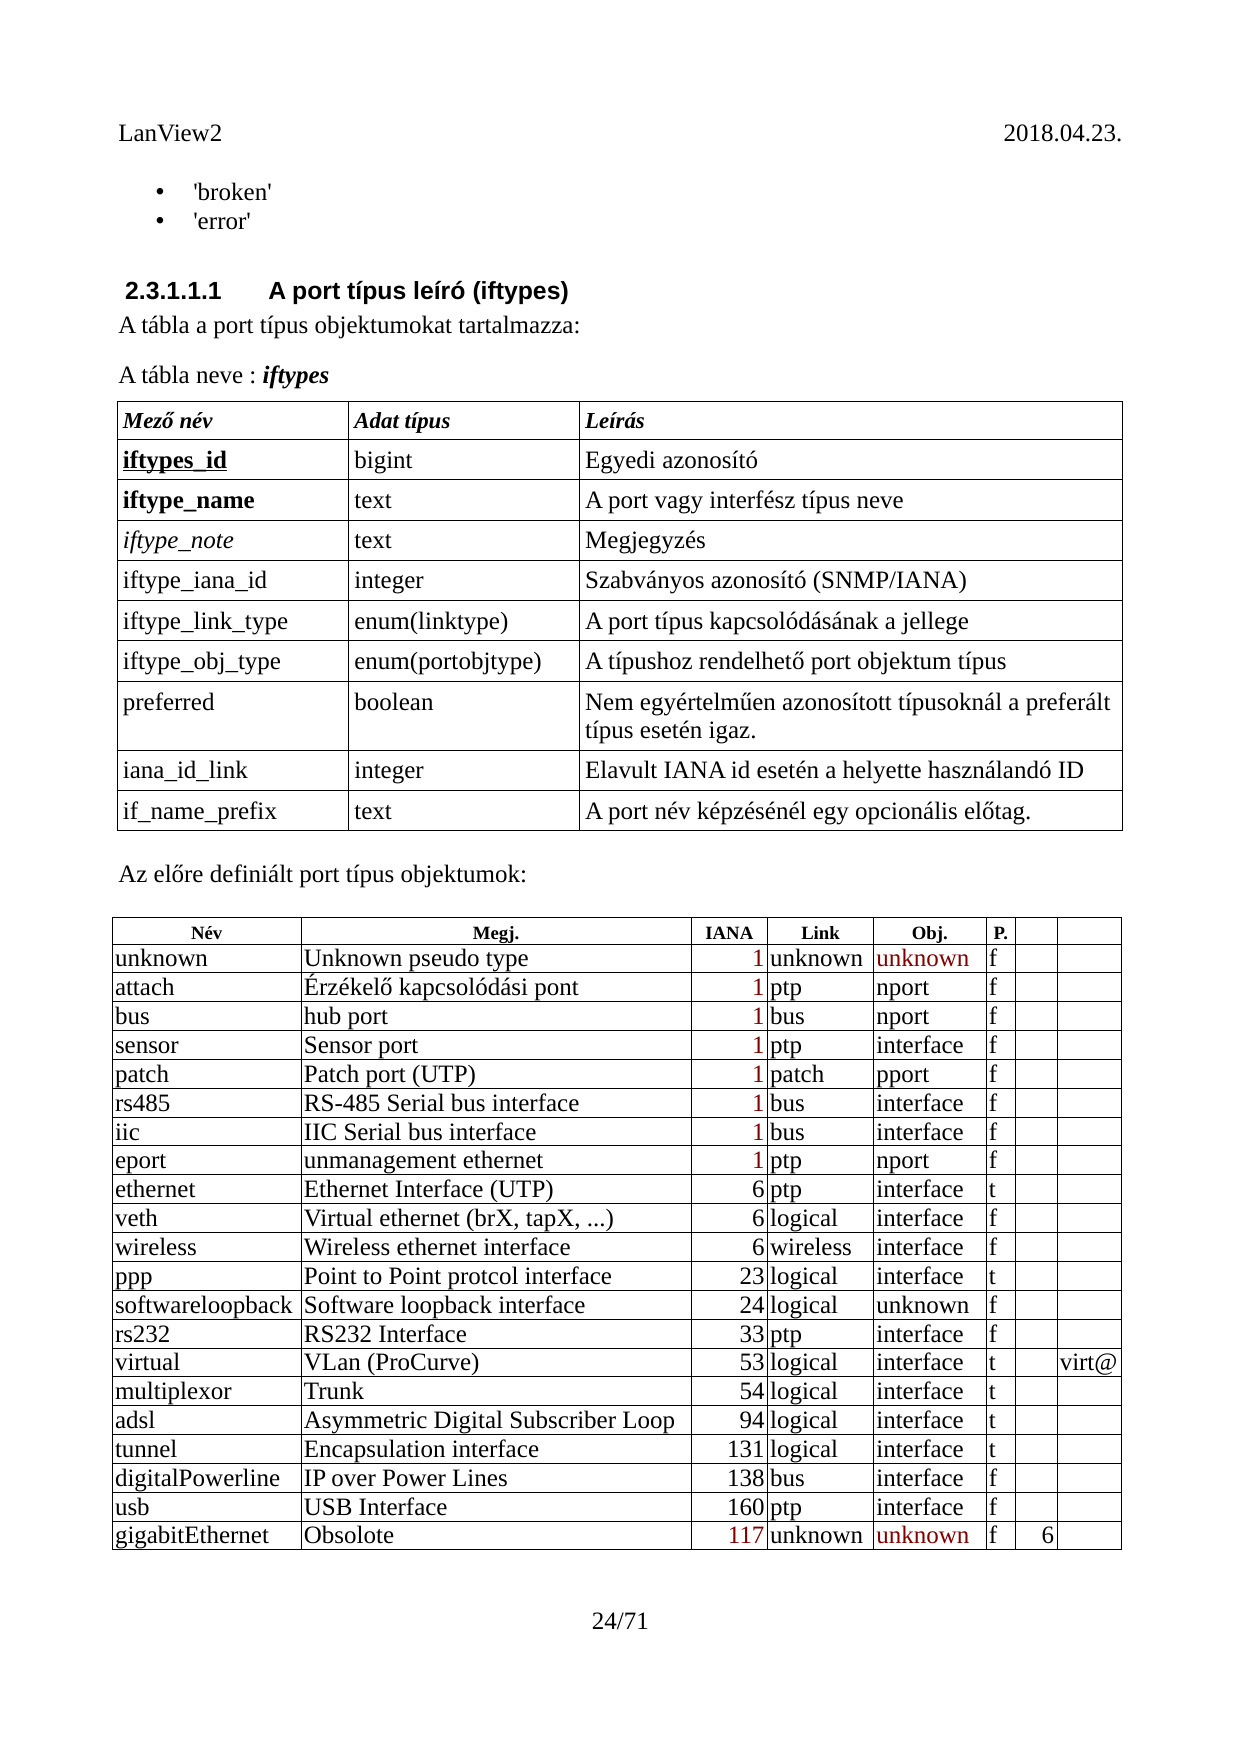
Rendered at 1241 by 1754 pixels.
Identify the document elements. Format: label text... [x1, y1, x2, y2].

table_header IANA [692, 918, 767, 943]
table_cell t [987, 1349, 1015, 1376]
table_cell ptp [768, 1146, 873, 1174]
table_cell f [987, 1031, 1015, 1059]
table_cell [1016, 1406, 1057, 1434]
table_cell pport [874, 1060, 986, 1088]
table_cell interface [874, 1464, 986, 1492]
table_cell iftype_name [118, 480, 348, 519]
table_cell Software loopback interface [302, 1291, 691, 1318]
table_cell f [987, 1060, 1015, 1088]
table_cell [1016, 1291, 1057, 1318]
table_cell [1058, 1291, 1121, 1318]
table_cell logical [768, 1435, 873, 1463]
table_cell f [987, 1146, 1015, 1174]
table_header Leírás [580, 402, 1122, 439]
table_cell 33 [692, 1320, 767, 1347]
table_cell nport [874, 1146, 986, 1174]
table_cell 6 [692, 1204, 767, 1232]
table_cell rs485 [113, 1089, 301, 1117]
table_cell RS-485 Serial bus interface [302, 1089, 691, 1117]
table_cell ptp [768, 1320, 873, 1347]
table_cell Virtual ethernet (brX, tapX, ...) [302, 1204, 691, 1232]
table_cell VLan (ProCurve) [302, 1349, 691, 1376]
table_cell bus [768, 1118, 873, 1145]
table_cell f [987, 1118, 1015, 1145]
table_cell attach [113, 973, 301, 1001]
table_cell A port név képzésénél egy opcionális előtag. [580, 791, 1122, 830]
table_cell Asymmetric Digital Subscriber Loop [302, 1406, 691, 1434]
table_cell 1 [692, 973, 767, 1001]
table_cell ethernet [113, 1175, 301, 1203]
list 'broken' [156, 177, 1122, 206]
table_cell 138 [692, 1464, 767, 1492]
table_cell iana_id_link [118, 751, 348, 790]
table_cell virt@ [1058, 1349, 1121, 1376]
table_cell patch [768, 1060, 873, 1088]
table_cell iic [113, 1118, 301, 1145]
table_cell ppp [113, 1262, 301, 1290]
table_cell f [987, 1233, 1015, 1261]
table_cell t [987, 1406, 1015, 1434]
table_cell logical [768, 1204, 873, 1232]
table_cell boolean [349, 682, 579, 750]
table_cell [1016, 1175, 1057, 1203]
table_cell interface [874, 1233, 986, 1261]
table_cell 1 [692, 1002, 767, 1030]
table_cell interface [874, 1349, 986, 1376]
table_cell virtual [113, 1349, 301, 1376]
table_cell interface [874, 1435, 986, 1463]
table_cell ptp [768, 1175, 873, 1203]
table_cell [1016, 1089, 1057, 1117]
table_cell 94 [692, 1406, 767, 1434]
table_cell bus [768, 1089, 873, 1117]
table_cell Unknown pseudo type [302, 945, 691, 972]
table_cell iftype_link_type [118, 601, 348, 640]
table_cell interface [874, 1406, 986, 1434]
table_cell logical [768, 1377, 873, 1405]
table_cell integer [349, 751, 579, 790]
table_cell Megjegyzés [580, 521, 1122, 560]
table_cell Érzékelő kapcsolódási pont [302, 973, 691, 1001]
table_cell f [987, 1320, 1015, 1347]
table_cell interface [874, 1175, 986, 1203]
table_cell [1058, 1377, 1121, 1405]
table_cell [1058, 1031, 1121, 1059]
table_cell [1016, 1002, 1057, 1030]
table_cell sensor [113, 1031, 301, 1059]
table_cell patch [113, 1060, 301, 1088]
subtitle A port típus leíró (iftypes) [118, 276, 1122, 304]
table_cell [1058, 1464, 1121, 1492]
table_cell [1058, 973, 1121, 1001]
table_cell Trunk [302, 1377, 691, 1405]
table_cell 1 [692, 1060, 767, 1088]
table_cell A port vagy interfész típus neve [580, 480, 1122, 519]
table_cell [1016, 1349, 1057, 1376]
table_header Megj. [302, 918, 691, 943]
table_cell [1016, 1204, 1057, 1232]
table_cell [1058, 1262, 1121, 1290]
table_header Név [113, 918, 301, 943]
table_cell adsl [113, 1406, 301, 1434]
table_cell USB Interface [302, 1493, 691, 1521]
list 'error' [156, 206, 1122, 234]
table_cell [1058, 1233, 1121, 1261]
table_cell 160 [692, 1493, 767, 1521]
table_cell 53 [692, 1349, 767, 1376]
table_cell f [987, 1002, 1015, 1030]
table_cell [1016, 1031, 1057, 1059]
table_cell eport [113, 1146, 301, 1174]
table_cell [1016, 1262, 1057, 1290]
table_cell logical [768, 1406, 873, 1434]
table_cell Elavult IANA id esetén a helyette használandó ID [580, 751, 1122, 790]
table_cell [1016, 1493, 1057, 1521]
table_cell enum(linktype) [349, 601, 579, 640]
table_cell 1 [692, 1118, 767, 1145]
table_header P. [987, 918, 1015, 943]
table_cell Ethernet Interface (UTP) [302, 1175, 691, 1203]
table_cell [1058, 1522, 1121, 1549]
table_cell [1016, 945, 1057, 972]
table_cell [1016, 1146, 1057, 1174]
table_cell 1 [692, 1031, 767, 1059]
table_cell RS232 Interface [302, 1320, 691, 1347]
table_cell hub port [302, 1002, 691, 1030]
table_cell Encapsulation interface [302, 1435, 691, 1463]
table_cell unknown [113, 945, 301, 972]
table_header Link [768, 918, 873, 943]
table_cell A port típus kapcsolódásának a jellege [580, 601, 1122, 640]
table_cell f [987, 1464, 1015, 1492]
table_cell bus [768, 1464, 873, 1492]
table_cell preferred [118, 682, 348, 750]
table_cell unknown [768, 945, 873, 972]
table_cell [1058, 1060, 1121, 1088]
table_cell interface [874, 1493, 986, 1521]
table_cell logical [768, 1291, 873, 1318]
table_cell f [987, 1493, 1015, 1521]
table_header Mező név [118, 402, 348, 439]
table_cell [1016, 973, 1057, 1001]
table_header Obj. [874, 918, 986, 943]
table_cell text [349, 791, 579, 830]
table_cell [1058, 1493, 1121, 1521]
table_cell [1016, 1320, 1057, 1347]
table_cell [1058, 1002, 1121, 1030]
table_cell bus [768, 1002, 873, 1030]
table_cell unknown [874, 1291, 986, 1318]
table_cell [1058, 1204, 1121, 1232]
table_cell f [987, 973, 1015, 1001]
table_cell veth [113, 1204, 301, 1232]
table_cell 24 [692, 1291, 767, 1318]
table_cell [1058, 1406, 1121, 1434]
table_cell ptp [768, 1493, 873, 1521]
table_cell bus [113, 1002, 301, 1030]
table_cell f [987, 1089, 1015, 1117]
table_cell f [987, 1291, 1015, 1318]
table_cell iftypes_id [118, 440, 348, 479]
table_cell [1016, 1118, 1057, 1145]
table_cell 6 [1016, 1522, 1057, 1549]
table_cell Patch port (UTP) [302, 1060, 691, 1088]
table_cell 6 [692, 1233, 767, 1261]
table_cell text [349, 480, 579, 519]
table_cell interface [874, 1204, 986, 1232]
table_cell bigint [349, 440, 579, 479]
table_cell t [987, 1377, 1015, 1405]
table_cell softwareloopback [113, 1291, 301, 1318]
table_cell [1058, 945, 1121, 972]
table_cell ptp [768, 973, 873, 1001]
table_cell [1058, 1175, 1121, 1203]
table_cell interface [874, 1089, 986, 1117]
table_cell A típushoz rendelhető port objektum típus [580, 641, 1122, 681]
table_cell Sensor port [302, 1031, 691, 1059]
table_cell unmanagement ethernet [302, 1146, 691, 1174]
table_cell 54 [692, 1377, 767, 1405]
table_cell [1058, 1146, 1121, 1174]
table_cell Szabványos azonosító (SNMP/IANA) [580, 561, 1122, 600]
table_cell 131 [692, 1435, 767, 1463]
table_cell interface [874, 1320, 986, 1347]
table_cell t [987, 1175, 1015, 1203]
table_cell unknown [874, 945, 986, 972]
text A tábla neve : iftypes [118, 360, 1122, 388]
table_cell logical [768, 1262, 873, 1290]
text A tábla a port típus objektumokat tartalmazza: [118, 311, 1122, 339]
table_cell rs232 [113, 1320, 301, 1347]
table_cell interface [874, 1031, 986, 1059]
table_cell interface [874, 1262, 986, 1290]
table_cell [1016, 1377, 1057, 1405]
table_cell [1016, 1464, 1057, 1492]
table_cell [1016, 1435, 1057, 1463]
table_header Adat típus [349, 402, 579, 439]
table_cell integer [349, 561, 579, 600]
table_cell [1016, 1060, 1057, 1088]
table_cell 23 [692, 1262, 767, 1290]
table_cell Egyedi azonosító [580, 440, 1122, 479]
text Az előre definiált port típus objektumok: [118, 859, 1122, 888]
table_cell gigabitEthernet [113, 1522, 301, 1549]
table_header [1058, 918, 1121, 943]
table_cell unknown [874, 1522, 986, 1549]
table_cell unknown [768, 1522, 873, 1549]
table_cell if_name_prefix [118, 791, 348, 830]
table_header [1016, 918, 1057, 943]
table_cell tunnel [113, 1435, 301, 1463]
table_cell 1 [692, 1089, 767, 1117]
table_cell wireless [113, 1233, 301, 1261]
table_cell usb [113, 1493, 301, 1521]
table_cell IIC Serial bus interface [302, 1118, 691, 1145]
table_cell iftype_obj_type [118, 641, 348, 681]
table_cell interface [874, 1377, 986, 1405]
table_cell 6 [692, 1175, 767, 1203]
table_cell text [349, 521, 579, 560]
table_cell multiplexor [113, 1377, 301, 1405]
table_cell Point to Point protcol interface [302, 1262, 691, 1290]
table_cell ptp [768, 1031, 873, 1059]
table_cell 1 [692, 1146, 767, 1174]
table_cell Wireless ethernet interface [302, 1233, 691, 1261]
table_cell [1016, 1233, 1057, 1261]
table_cell enum(portobjtype) [349, 641, 579, 681]
table_cell wireless [768, 1233, 873, 1261]
table_cell IP over Power Lines [302, 1464, 691, 1492]
table_cell digitalPowerline [113, 1464, 301, 1492]
table_cell logical [768, 1349, 873, 1376]
table_cell t [987, 1262, 1015, 1290]
table_cell f [987, 945, 1015, 972]
table_cell [1058, 1089, 1121, 1117]
table_cell iftype_note [118, 521, 348, 560]
table_cell iftype_iana_id [118, 561, 348, 600]
table_cell [1058, 1118, 1121, 1145]
table_cell f [987, 1204, 1015, 1232]
table_cell f [987, 1522, 1015, 1549]
table_cell nport [874, 973, 986, 1001]
table_cell nport [874, 1002, 986, 1030]
table_cell interface [874, 1118, 986, 1145]
table_cell Nem egyértelműen azonosított típusoknál a preferált típus esetén igaz. [580, 682, 1122, 750]
table_cell [1058, 1320, 1121, 1347]
table_cell t [987, 1435, 1015, 1463]
table_cell 117 [692, 1522, 767, 1549]
table_cell Obsolote [302, 1522, 691, 1549]
table_cell 1 [692, 945, 767, 972]
table_cell [1058, 1435, 1121, 1463]
